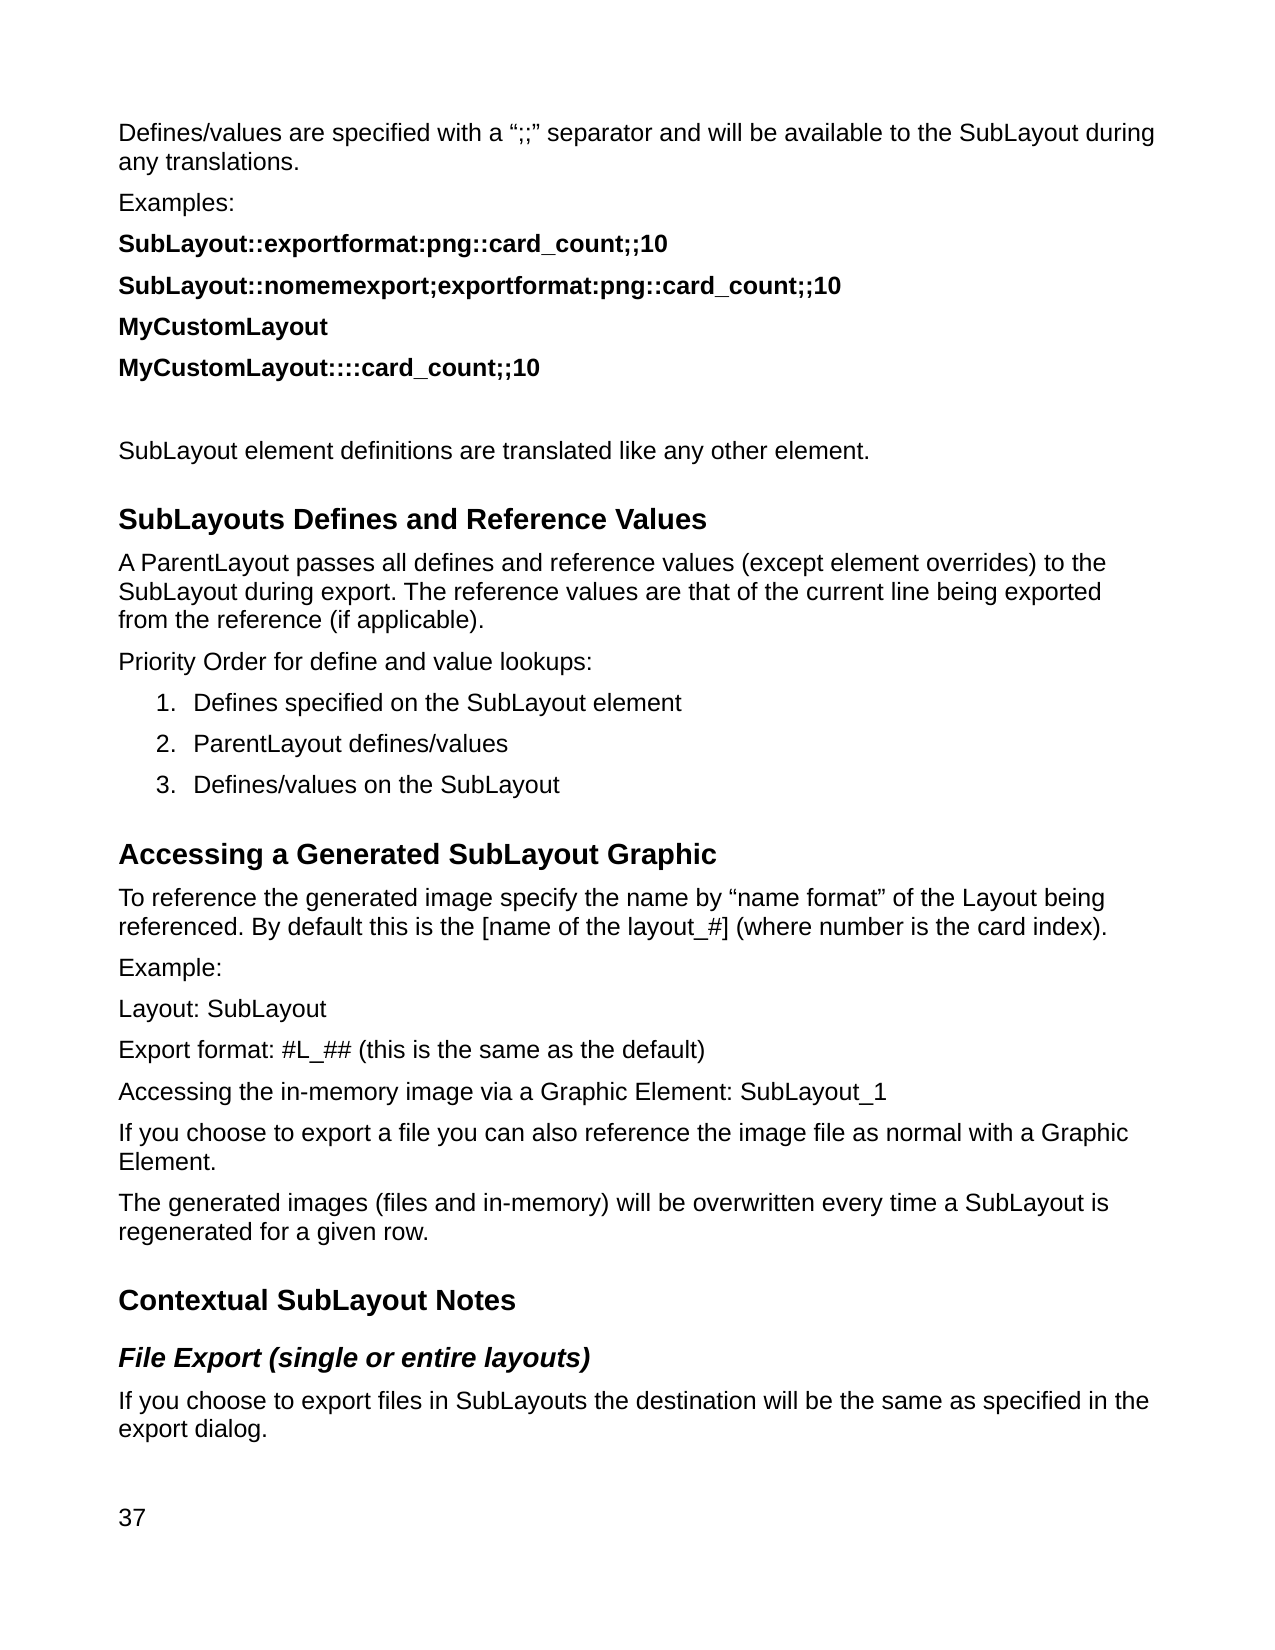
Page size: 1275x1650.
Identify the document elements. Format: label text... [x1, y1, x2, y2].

text To reference the generated image specify the name by “name format” of the Layout being referenced. By default this is the [name of the layout_#] (where number is the card index). [118, 883, 1157, 940]
text SubLayout::nomemexport;exportformat:png::card_count;;10 [118, 271, 1157, 299]
subtitle SubLayouts Defines and Reference Values [118, 502, 1157, 535]
text Priority Order for define and value lookups: [118, 647, 1157, 675]
text If you choose to export files in SubLayouts the destination will be the same as specified in the export dialog. [118, 1386, 1157, 1443]
list Defines/values on the SubLayout [156, 770, 1157, 799]
subtitle Accessing a Generated SubLayout Graphic [118, 837, 1157, 870]
text A ParentLayout passes all defines and reference values (except element overrides) to the SubLayout during export. The reference values are that of the current line being exported from the reference (if applicable). [118, 548, 1157, 634]
text Layout: SubLayout [118, 994, 1157, 1023]
text If you choose to export a file you can also reference the image file as normal with a Graphic Element. [118, 1118, 1157, 1175]
subtitle Contextual SubLayout Notes [118, 1283, 1157, 1316]
text Defines/values are specified with a “;;” separator and will be available to the SubLayout during any translations. [118, 118, 1157, 176]
text Accessing the in-memory image via a Graphic Element: SubLayout_1 [118, 1076, 1157, 1105]
text The generated images (files and in-memory) will be overwritten every time a SubLayout is regenerated for a given row. [118, 1188, 1157, 1245]
subtitle File Export (single or entire layouts) [118, 1341, 1157, 1373]
text SubLayout element definitions are translated like any other element. [118, 436, 1157, 464]
text MyCustomLayout [118, 312, 1157, 341]
text Examples: [118, 188, 1157, 217]
text Export format: #L_## (this is the same as the default) [118, 1035, 1157, 1064]
text SubLayout::exportformat:png::card_count;;10 [118, 229, 1157, 258]
list ParentLayout defines/values [156, 729, 1157, 758]
text Example: [118, 953, 1157, 981]
text MyCustomLayout::::card_count;;10 [118, 353, 1157, 382]
list Defines specified on the SubLayout element [156, 688, 1157, 717]
